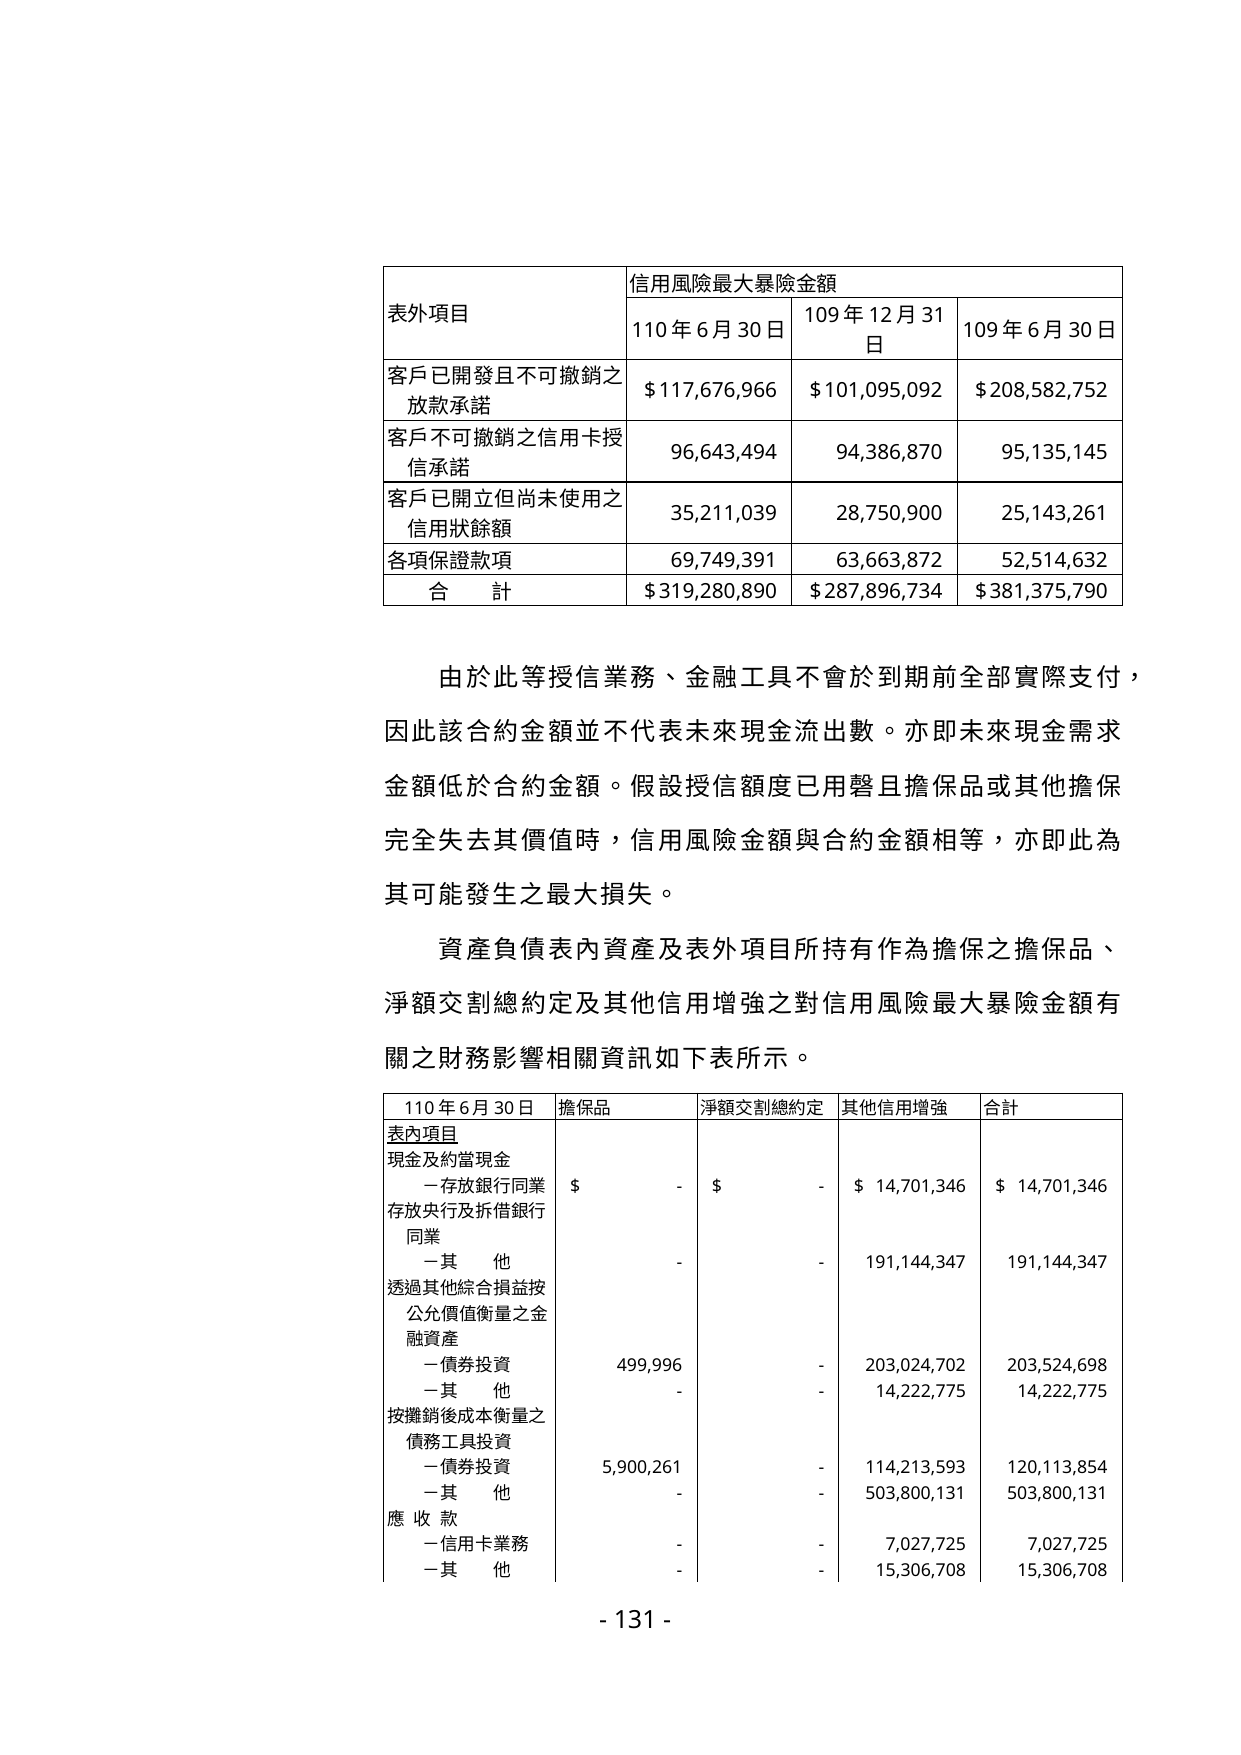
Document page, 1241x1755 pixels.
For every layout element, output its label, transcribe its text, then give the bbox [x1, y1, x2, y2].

table_cell - [698, 1479, 838, 1505]
table_cell - [556, 1530, 697, 1556]
table_cell －其 他 [384, 1479, 555, 1505]
table_cell [839, 1197, 980, 1248]
table_cell －其 他 [384, 1377, 555, 1402]
table_cell [839, 1120, 980, 1146]
table_cell $ 117,676,966 [627, 360, 791, 420]
table_cell [981, 1274, 1122, 1351]
table_cell [698, 1274, 838, 1351]
table_cell 應 收 款 [384, 1505, 555, 1530]
table_cell [556, 1274, 697, 1351]
table_cell 96,643,494 [627, 421, 791, 481]
table_cell 存放央行及拆借銀行同業 [384, 1197, 555, 1248]
text 由於此等授信業務、金融工具不會於到期前全部實際支付，因此該合約金額並不代表未來現金流出數。亦即未來現金需求金額低於合約金額。假設授信額度已用磬且擔保品或其他擔保完全失去其價值時，信用風險金額與合約金額相等，亦即此為其可能發生之最大損失。 [384, 657, 1122, 911]
table_cell 25,143,261 [958, 483, 1122, 543]
table_cell [556, 1120, 697, 1146]
table_cell 15,306,708 [981, 1556, 1122, 1582]
table_cell 7,027,725 [981, 1530, 1122, 1556]
table_cell －存放銀行同業 [384, 1172, 555, 1197]
table_cell [839, 1402, 980, 1453]
table_cell [698, 1146, 838, 1172]
table_cell [839, 1505, 980, 1530]
table_cell 503,800,131 [981, 1479, 1122, 1505]
table_cell －債券投資 [384, 1351, 555, 1377]
table_cell [698, 1402, 838, 1453]
table_cell - [698, 1530, 838, 1556]
table_cell [839, 1274, 980, 1351]
table_cell [698, 1197, 838, 1248]
table_header 合計 [981, 1094, 1122, 1119]
table_cell - [698, 1556, 838, 1582]
table_cell 109年6月30日 [958, 298, 1122, 358]
table_cell - [698, 1249, 838, 1274]
table_cell 透過其他綜合損益按公允價值衡量之金融資產 [384, 1274, 555, 1351]
table_cell 客戶已開立但尚未使用之信用狀餘額 [384, 483, 626, 543]
table_cell 28,750,900 [792, 483, 957, 543]
table_cell [556, 1197, 697, 1248]
table_header 110年6月30日 [384, 1094, 555, 1119]
table_cell [981, 1197, 1122, 1248]
table_cell 499,996 [556, 1351, 697, 1377]
table_cell 35,211,039 [627, 483, 791, 543]
table_cell 客戶已開發且不可撤銷之放款承諾 [384, 360, 626, 420]
text 資產負債表內資產及表外項目所持有作為擔保之擔保品、淨額交割總約定及其他信用增強之對信用風險最大暴險金額有關之財務影響相關資訊如下表所示。 [384, 929, 1122, 1074]
table_cell - [698, 1351, 838, 1377]
table_cell [981, 1120, 1122, 1146]
table_cell $ 287,896,734 [792, 575, 957, 605]
table_header 其他信用增強 [839, 1094, 980, 1119]
table_cell - [556, 1377, 697, 1402]
table_cell 52,514,632 [958, 544, 1122, 574]
table_cell 現金及約當現金 [384, 1146, 555, 1172]
table_cell [556, 1402, 697, 1453]
table_cell [698, 1505, 838, 1530]
table_cell 203,524,698 [981, 1351, 1122, 1377]
table_cell 63,663,872 [792, 544, 957, 574]
table_cell [981, 1402, 1122, 1453]
table_cell $ - [698, 1172, 838, 1197]
table_cell 94,386,870 [792, 421, 957, 481]
table_cell 120,113,854 [981, 1454, 1122, 1479]
table_cell 15,306,708 [839, 1556, 980, 1582]
table_cell 合 計 [384, 575, 626, 605]
table_cell 客戶不可撤銷之信用卡授信承諾 [384, 421, 626, 481]
table_cell 203,024,702 [839, 1351, 980, 1377]
table_cell $ 101,095,092 [792, 360, 957, 420]
table_cell [556, 1505, 697, 1530]
table_cell $ 208,582,752 [958, 360, 1122, 420]
table_cell 各項保證款項 [384, 544, 626, 574]
table_cell - [556, 1249, 697, 1274]
table_cell 7,027,725 [839, 1530, 980, 1556]
table_cell - [556, 1479, 697, 1505]
table_cell 191,144,347 [981, 1249, 1122, 1274]
table_cell $ 319,280,890 [627, 575, 791, 605]
table_cell $ - [556, 1172, 697, 1197]
table_cell [698, 1120, 838, 1146]
table_cell 109年12月31日 [792, 298, 957, 358]
table_cell - [698, 1454, 838, 1479]
table_cell 114,213,593 [839, 1454, 980, 1479]
table_cell 191,144,347 [839, 1249, 980, 1274]
table_header 擔保品 [556, 1094, 697, 1119]
table_cell - [556, 1556, 697, 1582]
table_cell －其 他 [384, 1249, 555, 1274]
table_cell $ 14,701,346 [839, 1172, 980, 1197]
table_cell 14,222,775 [839, 1377, 980, 1402]
table_cell 95,135,145 [958, 421, 1122, 481]
table_cell 69,749,391 [627, 544, 791, 574]
table_cell [981, 1505, 1122, 1530]
table_cell 表內項目 [384, 1120, 555, 1146]
table_cell 110年6月30日 [627, 298, 791, 358]
table_header 淨額交割總約定 [698, 1094, 838, 1119]
table_cell - [698, 1377, 838, 1402]
table_cell 503,800,131 [839, 1479, 980, 1505]
table_cell $ 14,701,346 [981, 1172, 1122, 1197]
table_cell [556, 1146, 697, 1172]
table_cell [981, 1146, 1122, 1172]
table_cell －其 他 [384, 1556, 555, 1582]
table_cell $ 381,375,790 [958, 575, 1122, 605]
table_cell －債券投資 [384, 1454, 555, 1479]
table_cell 5,900,261 [556, 1454, 697, 1479]
table_cell [839, 1146, 980, 1172]
table_cell －信用卡業務 [384, 1530, 555, 1556]
table_cell 按攤銷後成本衡量之債務工具投資 [384, 1402, 555, 1453]
table_header 表外項目 [384, 267, 626, 358]
table_cell 14,222,775 [981, 1377, 1122, 1402]
table_header 信用風險最大暴險金額 [627, 267, 1122, 297]
